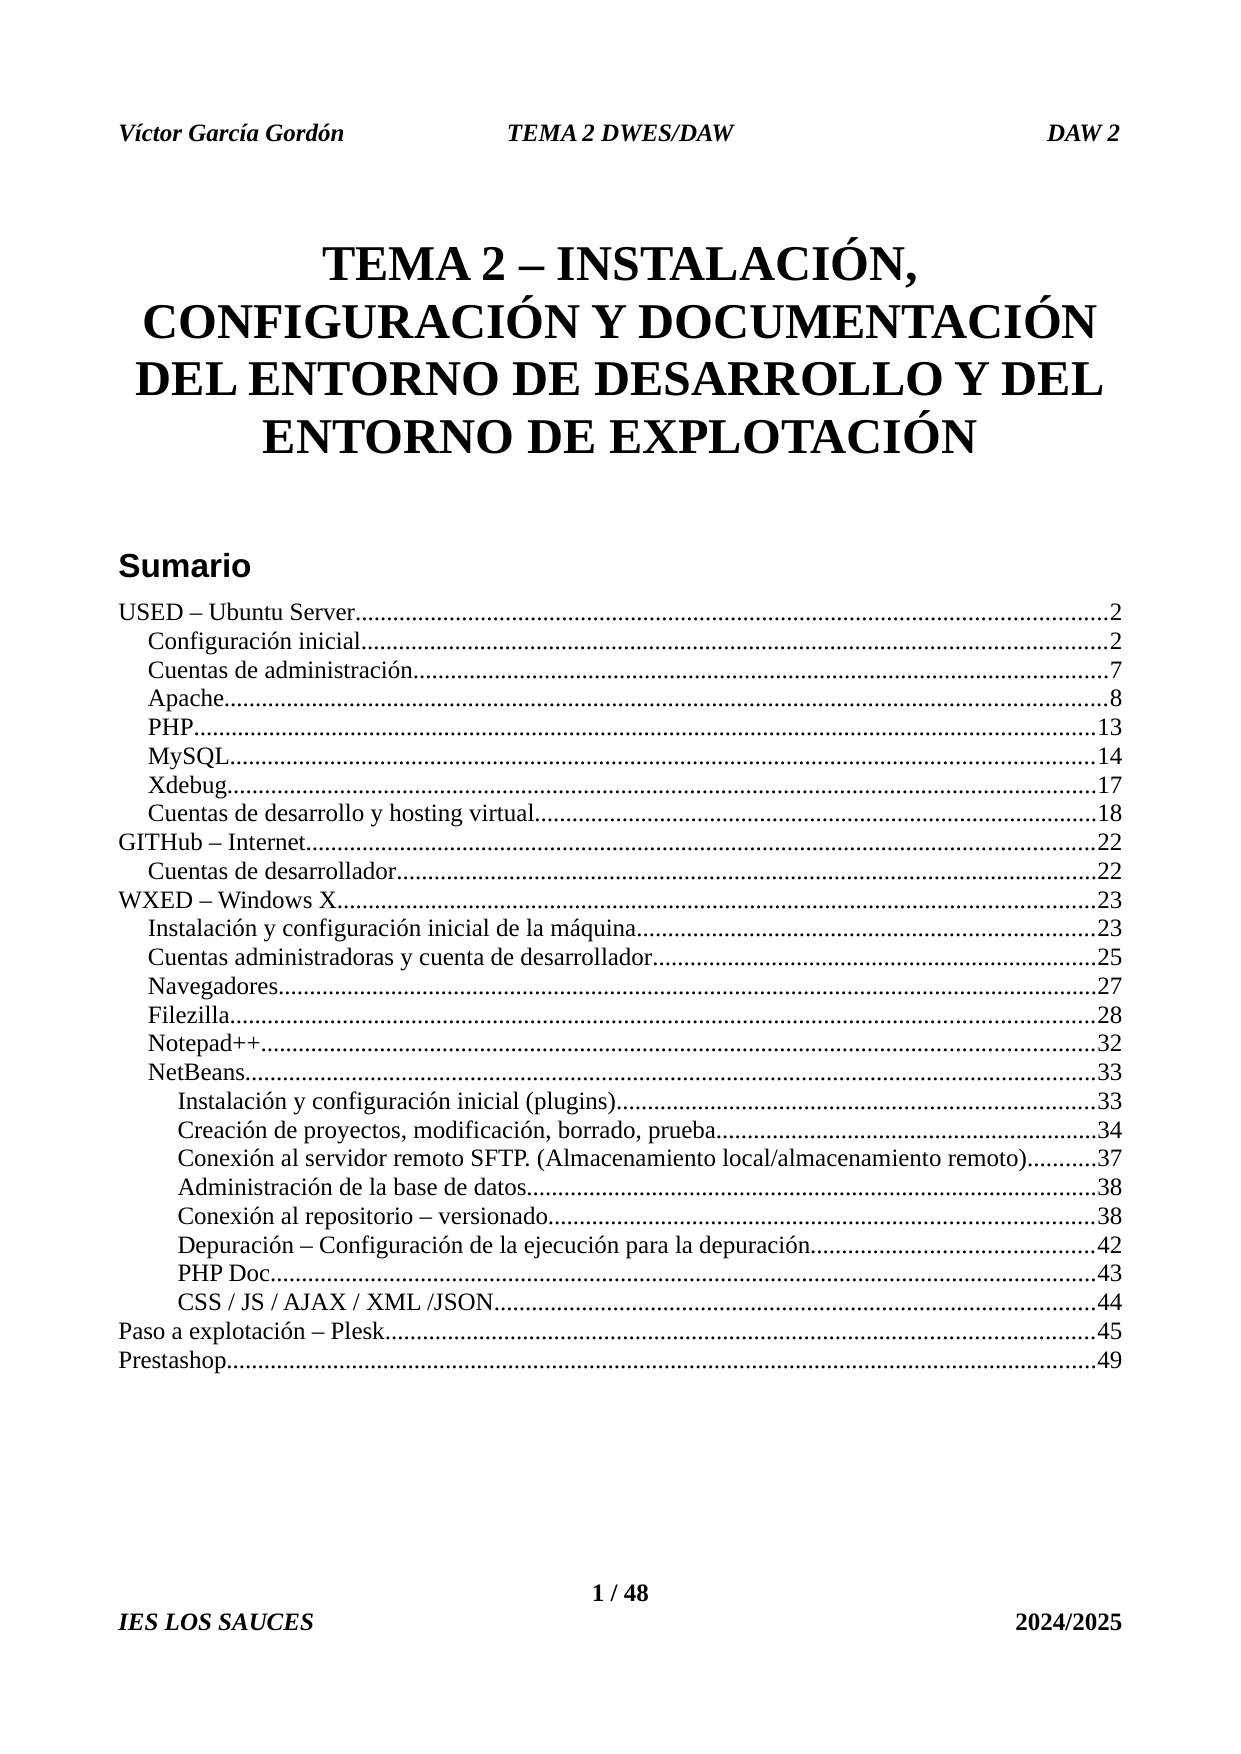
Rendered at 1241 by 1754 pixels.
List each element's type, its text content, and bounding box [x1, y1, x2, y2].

text Creación de proyectos, modificación, borrado, prueba 34 [177, 1115, 1122, 1143]
text WXED – Windows X 23 [118, 885, 1122, 913]
text Depuración – Configuración de la ejecución para la depuración 42 [177, 1230, 1122, 1258]
text Prestashop 49 [118, 1345, 1122, 1373]
text Cuentas administradoras y cuenta de desarrollador 25 [148, 942, 1122, 971]
text GITHub – Internet 22 [118, 827, 1122, 856]
text Navegadores 27 [148, 971, 1122, 1000]
text Apache 8 [148, 683, 1122, 712]
subtitle Sumario [118, 546, 1122, 585]
text PHP 13 [148, 712, 1122, 741]
text Instalación y configuración inicial (plugins) 33 [177, 1086, 1122, 1115]
text Cuentas de desarrollo y hosting virtual 18 [148, 798, 1122, 827]
text Configuración inicial 2 [148, 626, 1122, 655]
text Instalación y configuración inicial de la máquina 23 [148, 913, 1122, 942]
text USED – Ubuntu Server 2 [118, 597, 1122, 626]
text Notepad++ 32 [148, 1028, 1122, 1057]
text Paso a explotación – Plesk 45 [118, 1316, 1122, 1345]
text CSS / JS / AJAX / XML /JSON 44 [177, 1287, 1122, 1316]
text Administración de la base de datos 38 [177, 1172, 1122, 1201]
text PHP Doc 43 [177, 1258, 1122, 1287]
text MySQL 14 [148, 741, 1122, 770]
text Xdebug 17 [148, 770, 1122, 798]
text Conexión al servidor remoto SFTP. (Almacenamiento local/almacenamiento remoto) 37 [177, 1143, 1122, 1172]
text NetBeans 33 [148, 1057, 1122, 1086]
text Conexión al repositorio – versionado 38 [177, 1201, 1122, 1230]
text Cuentas de desarrollador 22 [148, 856, 1122, 885]
text Filezilla 28 [148, 1000, 1122, 1028]
text Cuentas de administración 7 [148, 655, 1122, 683]
text TEMA 2 – INSTALACIÓN, CONFIGURACIÓN Y DOCUMENTACIÓN DEL ENTORNO DE DESARROLLO Y DEL ENTORNO DE EXPLOTACIÓN [118, 234, 1122, 464]
